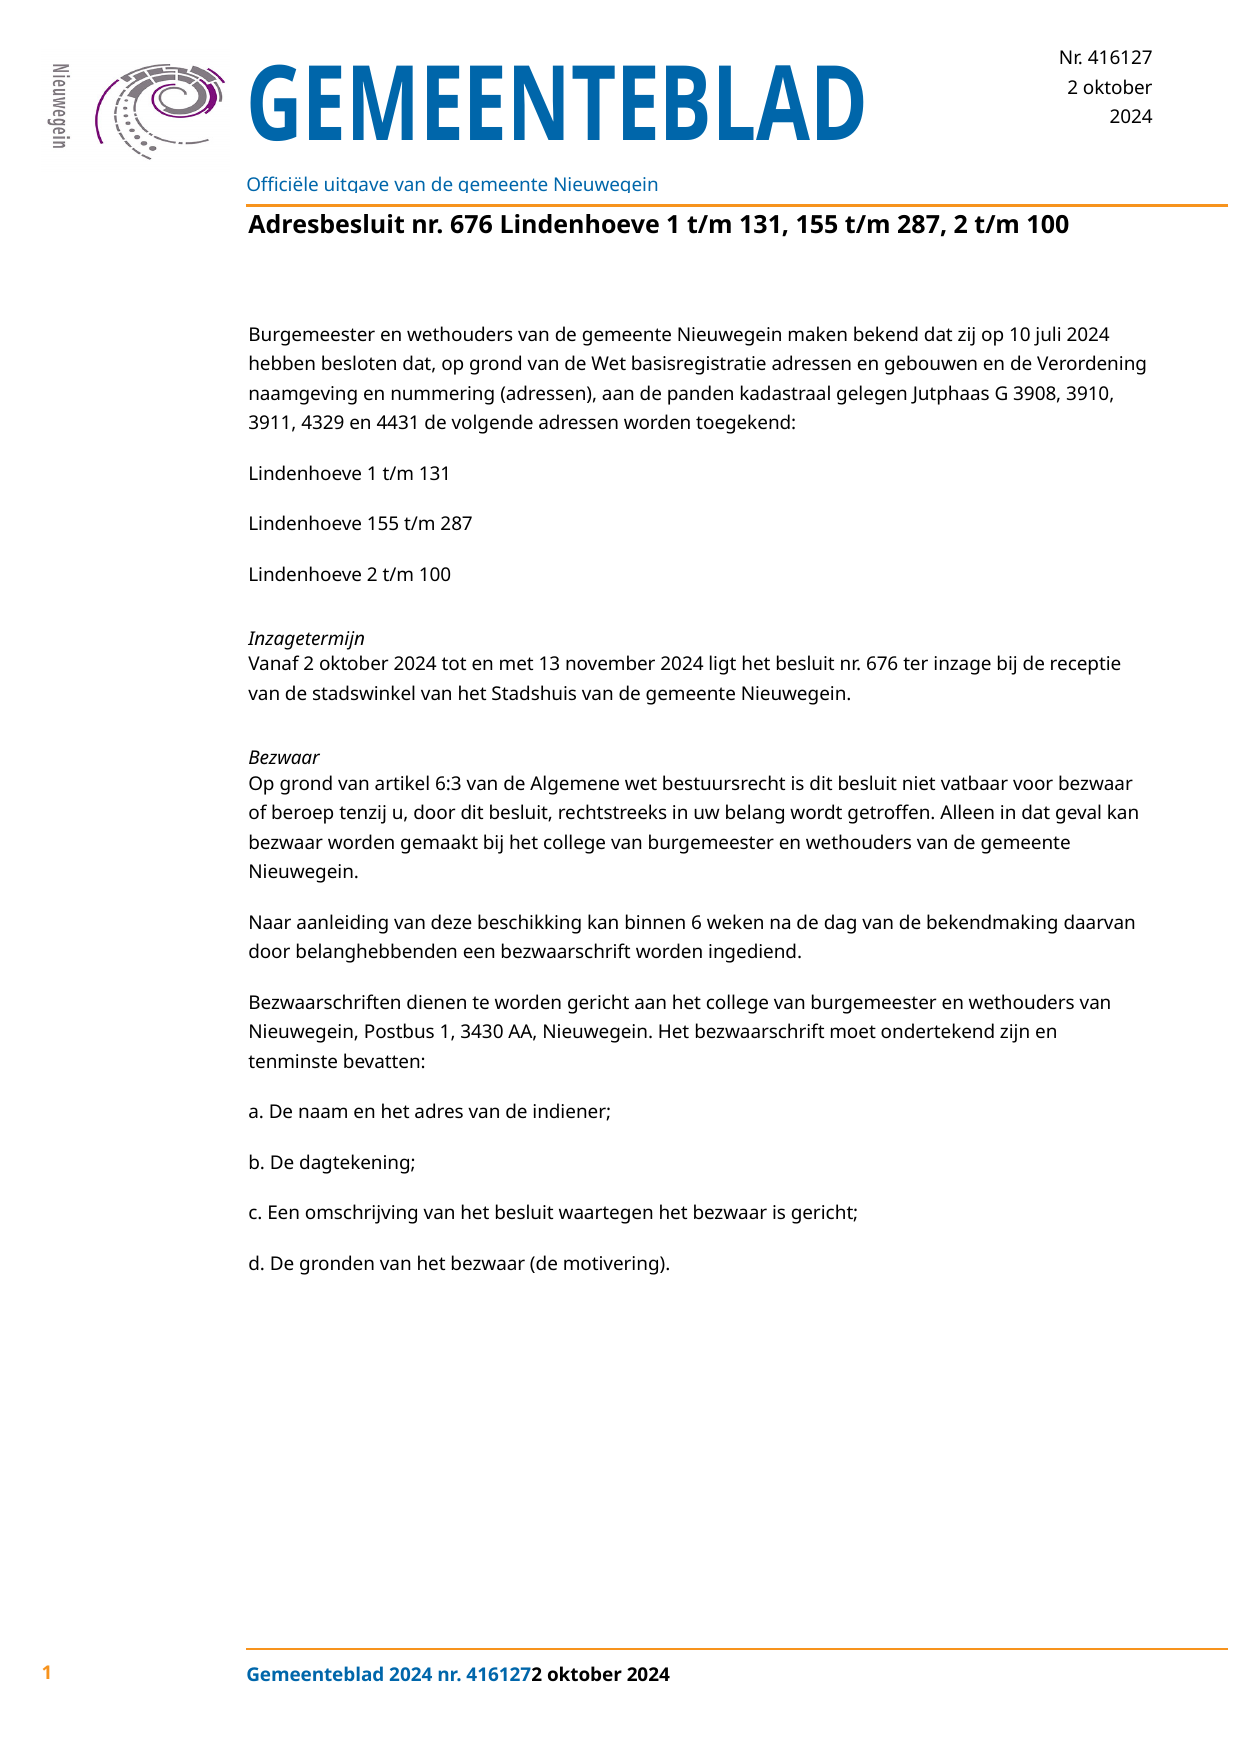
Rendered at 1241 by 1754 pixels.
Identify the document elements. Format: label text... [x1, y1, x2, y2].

text Adresbesluit nr. 676 Lindenhoeve 1 t/m 131, 155 t/m 287, 2 t/m 100 [248, 207, 1152, 241]
text Op grond van artikel 6:3 van de Algemene wet bestuursrecht is dit besluit niet vatbaar voor bezwaar of beroep tenzij u, door dit besluit, rechtstreeks in uw belang wordt getroffen. Alleen in dat geval kan bezwaar worden gemaakt bij het college van burgemeester en wethouders van de gemeente Nieuwegein. [248, 770, 1152, 884]
text Bezwaarschriften dienen te worden gericht aan het college van burgemeester en wethouders van Nieuwegein, Postbus 1, 3430 AA, Nieuwegein. Het bezwaarschrift moet ondertekend zijn en tenminste bevatten: [248, 989, 1152, 1074]
text Lindenhoeve 2 t/m 100 [248, 561, 1152, 586]
text d. De gronden van het bezwaar (de motivering). [248, 1250, 1152, 1275]
text a. De naam en het adres van de indiener; [248, 1098, 1152, 1124]
text Vanaf 2 oktober 2024 tot en met 13 november 2024 ligt het besluit nr. 676 ter inzage bij de receptie van de stadswinkel van het Stadshuis van de gemeente Nieuwegein. [248, 650, 1152, 706]
text Lindenhoeve 155 t/m 287 [248, 510, 1152, 536]
text Lindenhoeve 1 t/m 131 [248, 460, 1152, 486]
text Inzagetermijn [248, 625, 1152, 650]
text Bezwaar [248, 744, 1152, 770]
text Burgemeester en wethouders van de gemeente Nieuwegein maken bekend dat zij op 10 juli 2024 hebben besloten dat, op grond van de Wet basisregistratie adressen en gebouwen en de Verordening naamgeving en nummering (adressen), aan de panden kadastraal gelegen Jutphaas G 3908, 3910, 3911, 4329 en 4431 de volgende adressen worden toegekend: [248, 321, 1152, 435]
text Naar aanleiding van deze beschikking kan binnen 6 weken na de dag van de bekendmaking daarvan door belanghebbenden een bezwaarschrift worden ingediend. [248, 909, 1152, 964]
text b. De dagtekening; [248, 1149, 1152, 1174]
picture [41, 47, 231, 172]
text c. Een omschrijving van het besluit waartegen het bezwaar is gericht; [248, 1199, 1152, 1225]
